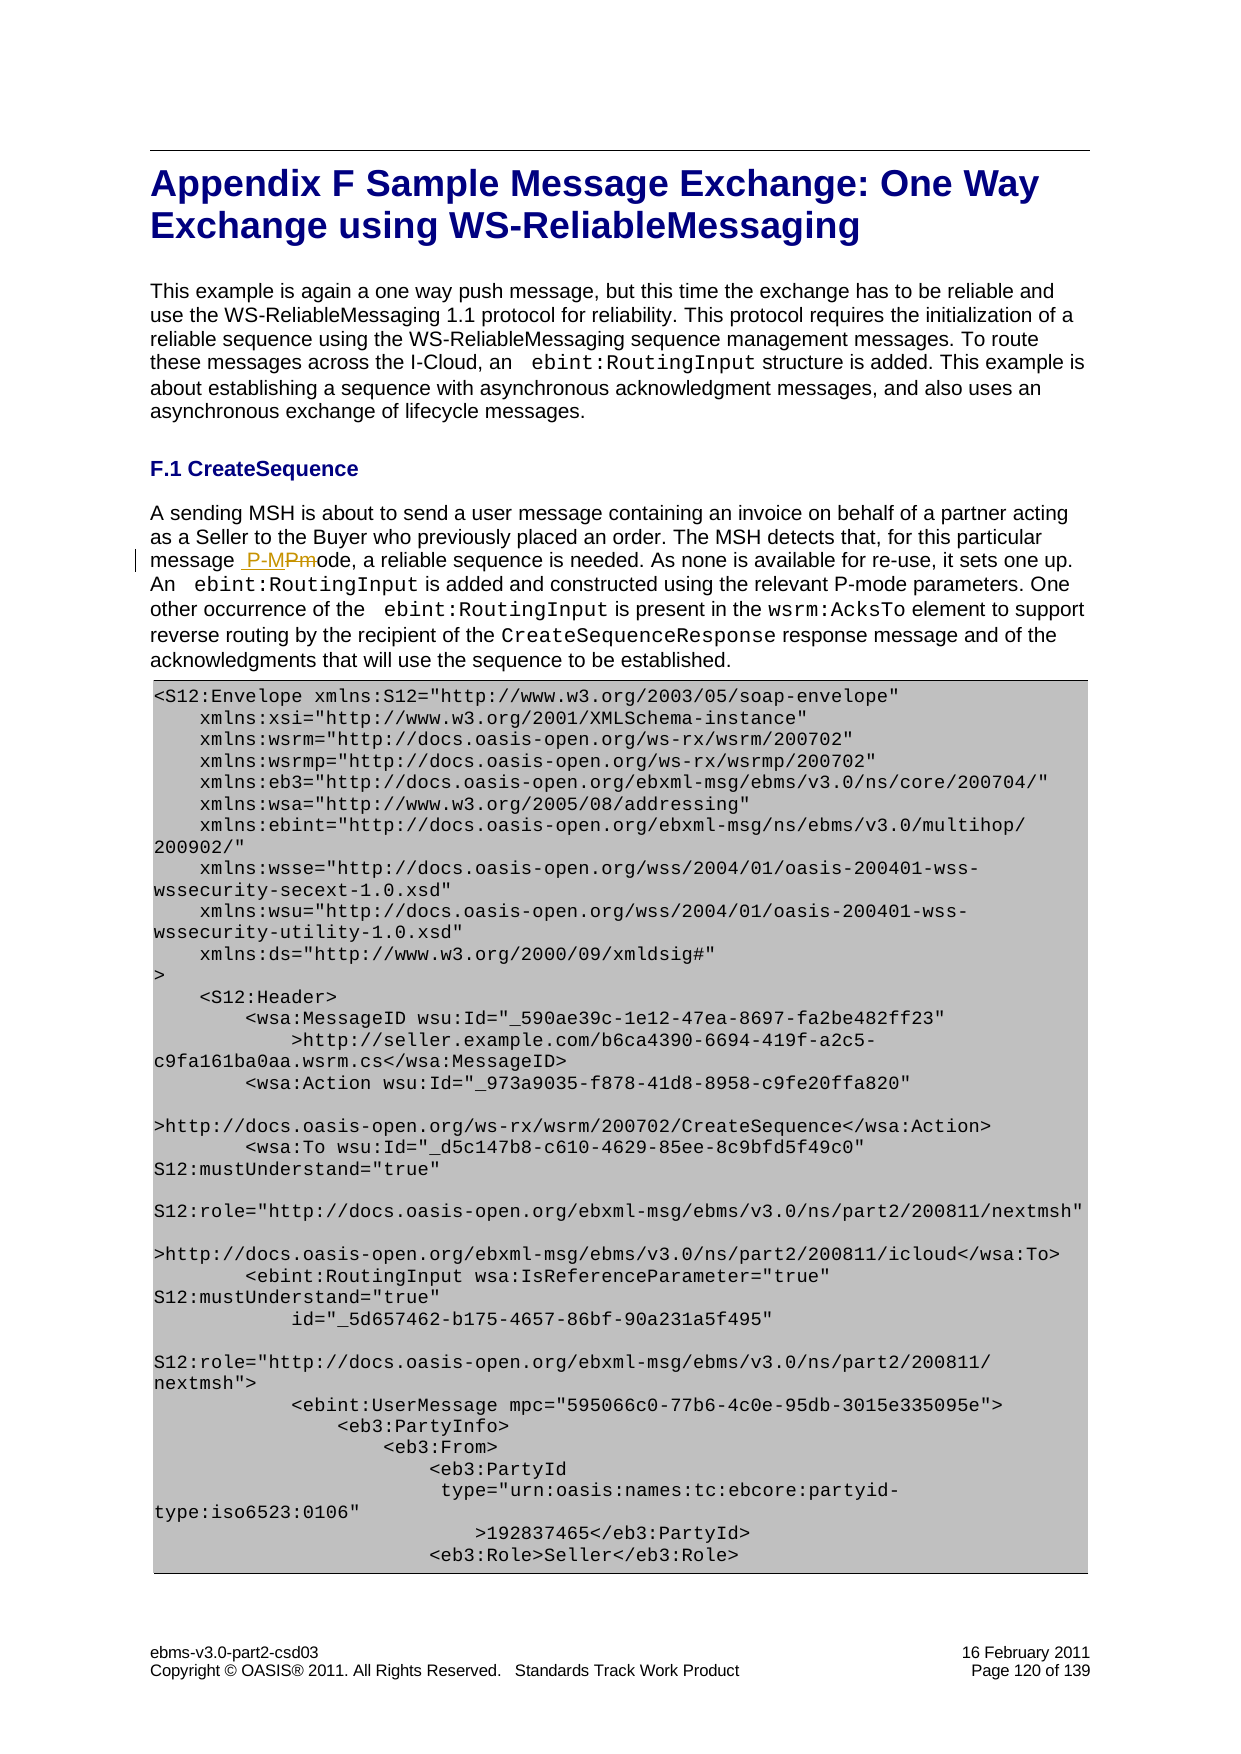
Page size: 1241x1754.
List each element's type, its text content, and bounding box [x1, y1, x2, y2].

text <wsa:MessageID wsu:Id="_590ae39c-1e12-47ea-8697-fa2be482ff23" [153, 1002, 1088, 1024]
text This example is again a one way push message, but this time the exchange has to be reliable and use the WS-ReliableMessaging 1.1 protocol for reliability. This protocol requires the initialization of a reliable sequence using the WS-ReliableMessaging sequence management messages. To route these messages across the I-Cloud, an ebint:RoutingInput structure is added. This example is about establishing a sequence with asynchronous acknowledgment messages, and also uses an asynchronous exchange of lifecycle messages. [150, 280, 1090, 423]
text <wsa:To wsu:Id="_d5c147b8-c610-4629-85ee-8c9bfd5f49c0" S12:mustUnderstand="true" [153, 1131, 1088, 1174]
text <S12:Envelope xmlns:S12="http://www.w3.org/2003/05/soap-envelope" [153, 681, 1088, 702]
text <wsa:Action wsu:Id="_973a9035-f878-41d8-8958-c9fe20ffa820" [153, 1067, 1088, 1088]
text xmlns:wsrmp="http://docs.oasis-open.org/ws-rx/wsrmp/200702" [153, 745, 1088, 766]
text <S12:Header> [153, 981, 1088, 1002]
text <eb3:Role>Seller</eb3:Role> [153, 1539, 1088, 1573]
text <eb3:PartyId [153, 1453, 1088, 1474]
text xmlns:wsa="http://www.w3.org/2005/08/addressing" [153, 788, 1088, 809]
text <ebint:UserMessage mpc="595066c0-77b6-4c0e-95db-3015e335095e"> [153, 1388, 1088, 1410]
text <eb3:PartyInfo> [153, 1410, 1088, 1431]
text type="urn:oasis:names:tc:ebcore:partyid-type:iso6523:0106" [153, 1474, 1088, 1517]
text xmlns:xsi="http://www.w3.org/2001/XMLSchema-instance" [153, 702, 1088, 723]
text xmlns:ds="http://www.w3.org/2000/09/xmldsig#" [153, 938, 1088, 959]
subtitle CreateSequence [150, 456, 1090, 481]
text >http://seller.example.com/b6ca4390-6694-419f-a2c5-c9fa161ba0aa.wsrm.cs</wsa:MessageID> [153, 1024, 1088, 1067]
text > [153, 959, 1088, 981]
text >192837465</eb3:PartyId> [153, 1517, 1088, 1539]
text xmlns:wsse="http://docs.oasis-open.org/wss/2004/01/oasis-200401-wss-wssecurity-secext-1.0.xsd" [153, 852, 1088, 895]
text A sending MSH is about to send a user message containing an invoice on behalf of a partner acting as a Seller to the Buyer who previously placed an order. The MSH detects that, for this particular message P-Mode, a reliable sequence is needed. As none is available for re-use, it sets one up. An ebint:RoutingInput is added and constructed using the relevant P-mode parameters. One other occurrence of the ebint:RoutingInput is present in the wsrm:AcksTo element to support reverse routing by the recipient of the CreateSequenceResponse response message and of the acknowledgments that will use the sequence to be established. [150, 502, 1090, 672]
text xmlns:wsu="http://docs.oasis-open.org/wss/2004/01/oasis-200401-wss-wssecurity-utility-1.0.xsd" [153, 895, 1088, 938]
text xmlns:eb3="http://docs.oasis-open.org/ebxml-msg/ebms/v3.0/ns/core/200704/" [153, 766, 1088, 788]
text >http://docs.oasis-open.org/ws-rx/wsrm/200702/CreateSequence</wsa:Action> [153, 1088, 1088, 1131]
text >http://docs.oasis-open.org/ebxml-msg/ebms/v3.0/ns/part2/200811/icloud</wsa:To> [153, 1217, 1088, 1260]
text id="_5d657462-b175-4657-86bf-90a231a5f495" [153, 1303, 1088, 1324]
text xmlns:wsrm="http://docs.oasis-open.org/ws-rx/wsrm/200702" [153, 723, 1088, 745]
text <ebint:RoutingInput wsa:IsReferenceParameter="true" S12:mustUnderstand="true" [153, 1260, 1088, 1303]
text S12:role="http://docs.oasis-open.org/ebxml-msg/ebms/v3.0/ns/part2/200811/nextmsh"> [153, 1324, 1088, 1388]
text <eb3:From> [153, 1431, 1088, 1453]
subtitle Sample Message Exchange: One Way Exchange using WS-ReliableMessaging [150, 151, 1090, 247]
text xmlns:ebint="http://docs.oasis-open.org/ebxml-msg/ns/ebms/v3.0/multihop/200902/" [153, 809, 1088, 852]
text S12:role="http://docs.oasis-open.org/ebxml-msg/ebms/v3.0/ns/part2/200811/nextmsh" [153, 1174, 1088, 1217]
